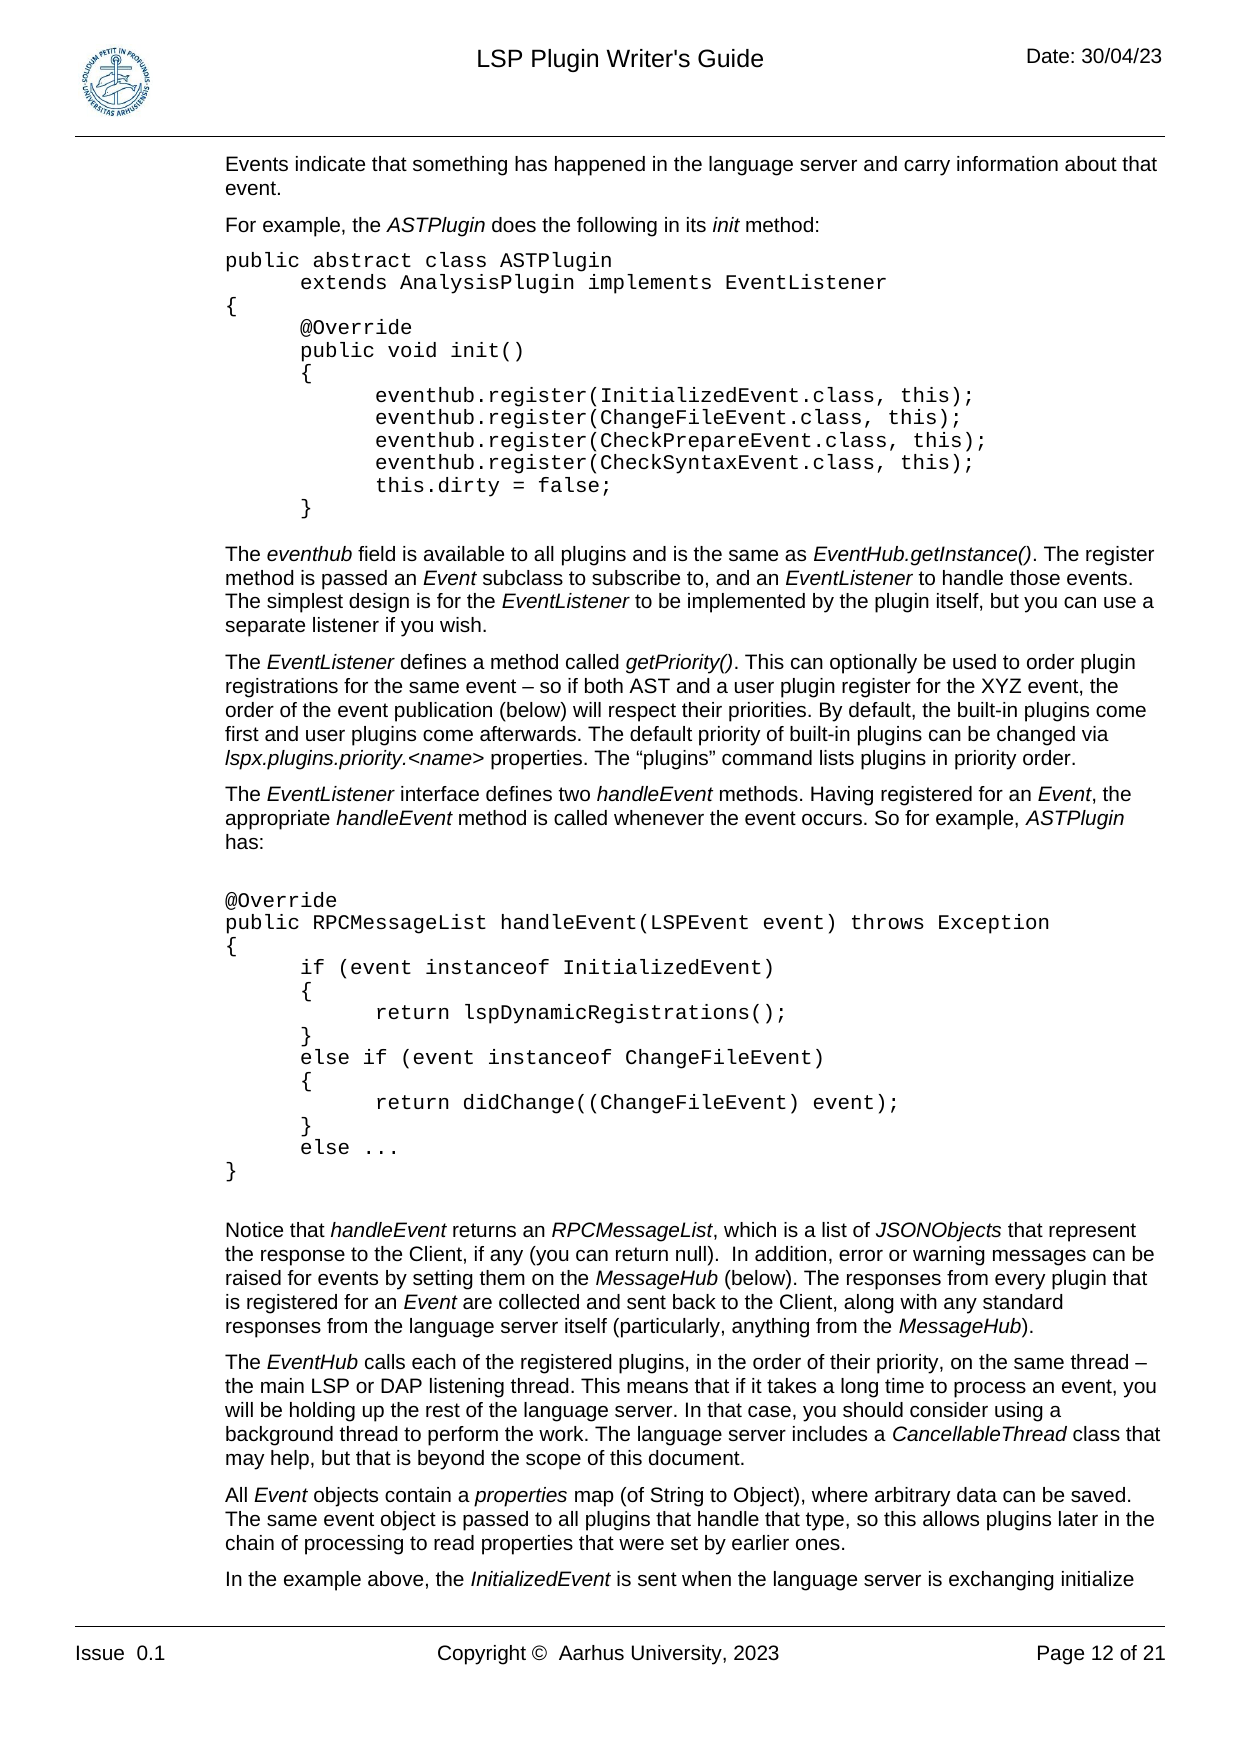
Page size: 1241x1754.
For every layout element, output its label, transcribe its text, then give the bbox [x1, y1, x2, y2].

text In the example above, the InitializedEvent is sent when the language server is exchanging initialize [225, 1567, 1165, 1591]
text public void init() [300, 339, 1165, 362]
text { [225, 1069, 1165, 1092]
picture [78, 44, 153, 120]
text extends AnalysisPlugin implements EventListener [225, 272, 1165, 294]
text All Event objects contain a properties map (of String to Object), where arbitrary data can be saved. The same event object is passed to all plugins that handle that type, so this allows plugins later in the chain of processing to read properties that were set by earlier ones. [225, 1483, 1165, 1555]
text eventhub.register(ChangeFileEvent.class, this); [300, 407, 1165, 429]
text { [225, 294, 1165, 317]
text if (event instanceof InitializedEvent) [225, 957, 1165, 979]
text @Override [225, 889, 1165, 912]
text public abstract class ASTPlugin [225, 249, 1165, 272]
text } [225, 1024, 1165, 1047]
text return lspDynamicRegistrations(); [225, 1002, 1165, 1024]
text } [300, 497, 1165, 519]
text public RPCMessageList handleEvent(LSPEvent event) throws Exception [225, 912, 1165, 934]
text eventhub.register(CheckPrepareEvent.class, this); [300, 429, 1165, 452]
text return didChange((ChangeFileEvent) event); [225, 1092, 1165, 1114]
text { [300, 362, 1165, 384]
text Events indicate that something has happened in the language server and carry information about that event. [225, 152, 1165, 200]
text eventhub.register(CheckSyntaxEvent.class, this); [300, 452, 1165, 474]
text Notice that handleEvent returns an RPCMessageList, which is a list of JSONObjects that represent the response to the Client, if any (you can return null). In addition, error or warning messages can be raised for events by setting them on the MessageHub (below). The responses from every plugin that is registered for an Event are collected and sent back to the Client, along with any standard responses from the language server itself (particularly, anything from the MessageHub). [225, 1218, 1165, 1338]
text eventhub.register(InitializedEvent.class, this); [300, 384, 1165, 407]
text else ... [225, 1137, 1165, 1159]
text } [225, 1114, 1165, 1137]
text { [225, 979, 1165, 1002]
text The EventListener interface defines two handleEvent methods. Having registered for an Event, the appropriate handleEvent method is called whenever the event occurs. So for example, ASTPlugin has: [225, 782, 1165, 854]
text this.dirty = false; [300, 474, 1165, 497]
text The eventhub field is available to all plugins and is the same as EventHub.getInstance(). The register method is passed an Event subclass to subscribe to, and an EventListener to handle those events. The simplest design is for the EventListener to be implemented by the plugin itself, but you can use a separate listener if you wish. [225, 542, 1165, 638]
text } [225, 1159, 1165, 1182]
text { [225, 934, 1165, 957]
text The EventHub calls each of the registered plugins, in the order of their priority, on the same thread – the main LSP or DAP listening thread. This means that if it takes a long time to process an event, you will be holding up the rest of the language server. In that case, you should consider using a background thread to perform the work. The language server includes a CancellableThread class that may help, but that is beyond the scope of this document. [225, 1351, 1165, 1470]
text @Override [300, 317, 1165, 339]
text The EventListener defines a method called getPriority(). This can optionally be used to order plugin registrations for the same event – so if both AST and a user plugin register for the XYZ event, the order of the event publication (below) will respect their priorities. By default, the built-in plugins come first and user plugins come afterwards. The default priority of built-in plugins can be changed via lspx.plugins.priority.<name> properties. The “plugins” command lists plugins in priority order. [225, 650, 1165, 770]
text For example, the ASTPlugin does the following in its init method: [225, 213, 1165, 237]
text else if (event instanceof ChangeFileEvent) [225, 1047, 1165, 1069]
